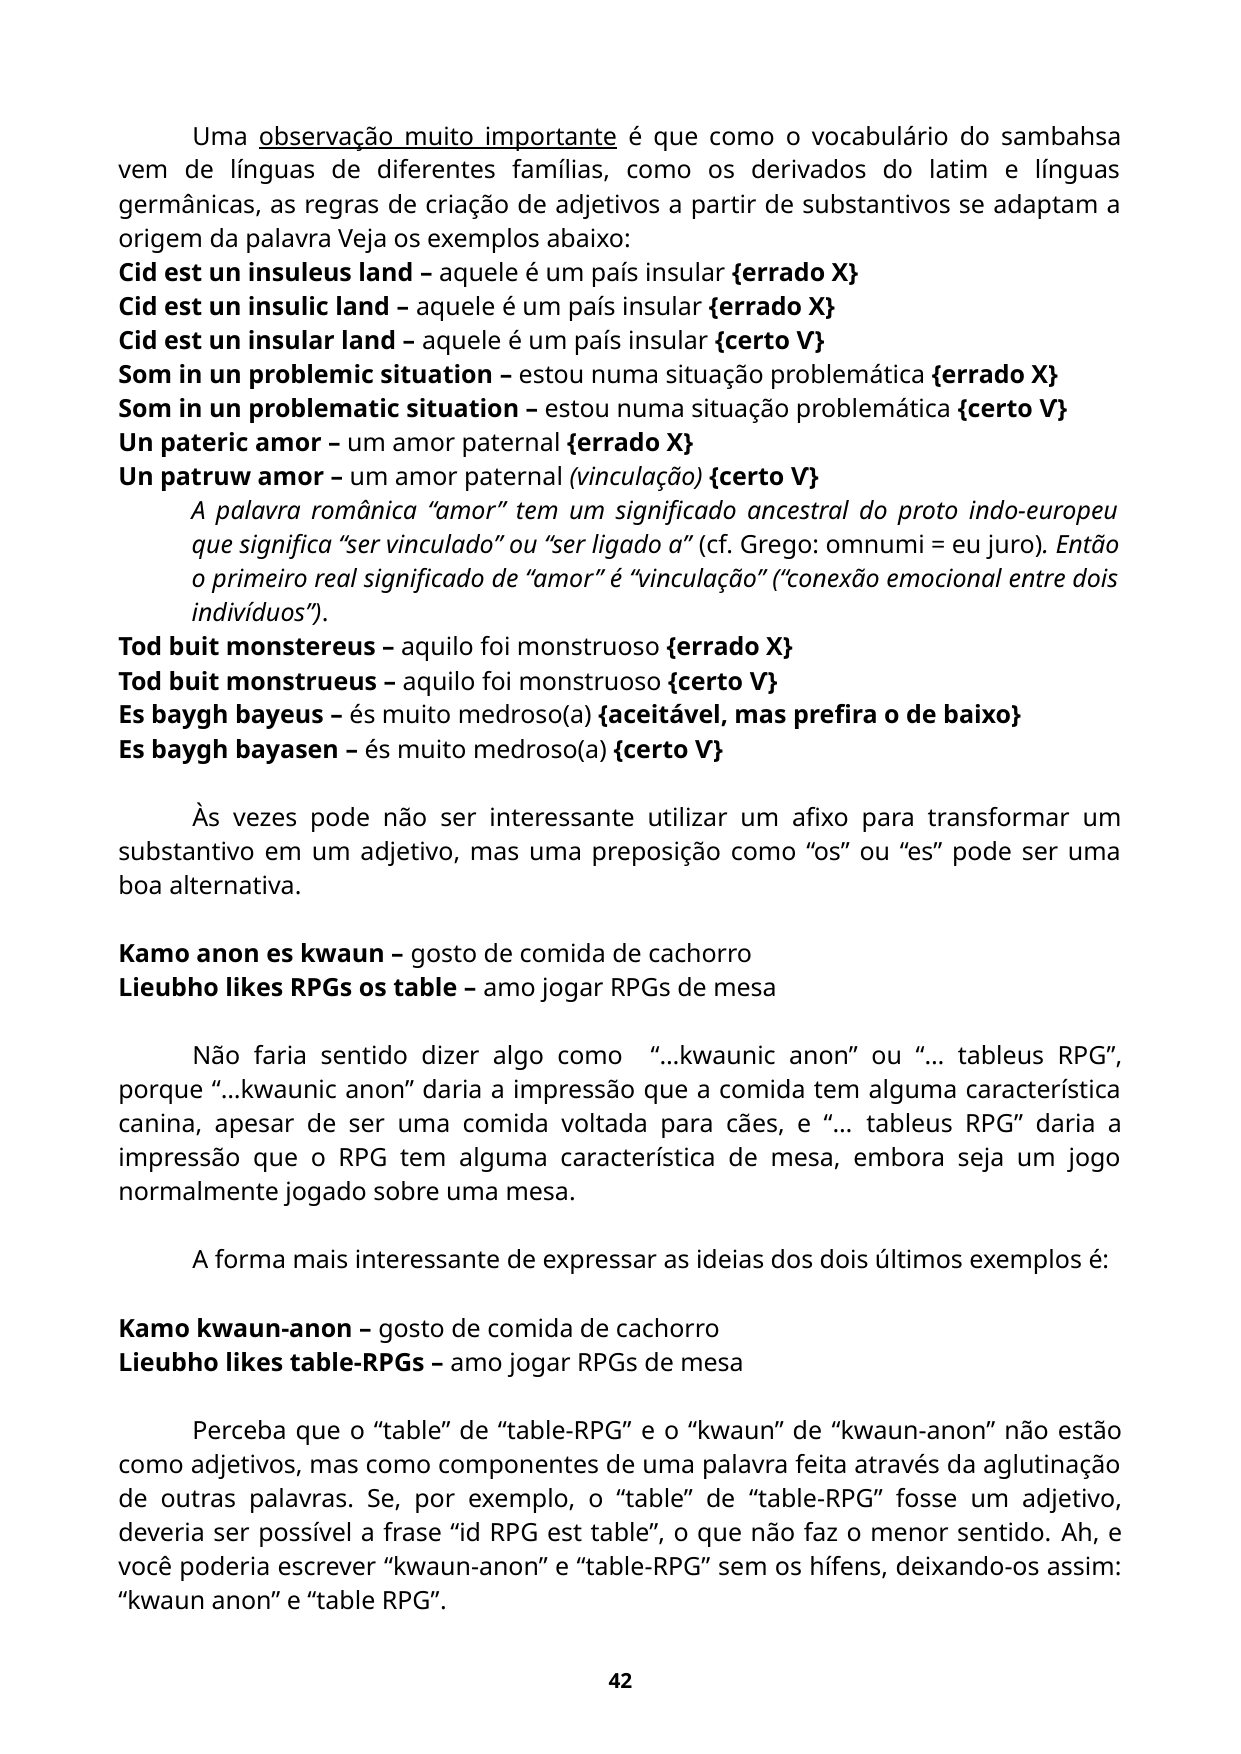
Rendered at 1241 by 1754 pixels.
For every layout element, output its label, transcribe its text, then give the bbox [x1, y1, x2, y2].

text Kamo kwaun-anon – gosto de comida de cachorro [118, 1310, 1122, 1344]
text Perceba que o “table” de “table-RPG” e o “kwaun” de “kwaun-anon” não estão como adjetivos, mas como componentes de uma palavra feita através da aglutinação de outras palavras. Se, por exemplo, o “table” de “table-RPG” fosse um adjetivo, deveria ser possível a frase “id RPG est table”, o que não faz o menor sentido. Ah, e você poderia escrever “kwaun-anon” e “table-RPG” sem os hífens, deixando-os assim: “kwaun anon” e “table RPG”. [118, 1412, 1122, 1617]
text Es baygh bayasen – és muito medroso(a) {certo Ѵ} [118, 731, 1122, 765]
text Som in un problemic situation – estou numa situação problemática {errado X} [118, 357, 1122, 391]
text Lieubho likes table-RPGs – amo jogar RPGs de mesa [118, 1344, 1122, 1378]
text Não faria sentido dizer algo como “…kwaunic anon” ou “… tableus RPG”, porque “…kwaunic anon” daria a impressão que a comida tem alguma característica canina, apesar de ser uma comida voltada para cães, e “… tableus RPG” daria a impressão que o RPG tem alguma característica de mesa, embora seja um jogo normalmente jogado sobre uma mesa. [118, 1038, 1122, 1208]
text Kamo anon es kwaun – gosto de comida de cachorro [118, 936, 1122, 970]
text A palavra românica “amor” tem um significado ancestral do proto indo-europeu que significa “ser vinculado” ou “ser ligado a” (cf. Grego: omnumi = eu juro). Então o primeiro real significado de “amor” é “vinculação” (“conexão emocional entre dois indivíduos”). [191, 493, 1122, 629]
text Cid est un insulic land – aquele é um país insular {errado X} [118, 288, 1122, 322]
text Cid est un insuleus land – aquele é um país insular {errado X} [118, 254, 1122, 288]
text A forma mais interessante de expressar as ideias dos dois últimos exemplos é: [118, 1242, 1122, 1276]
text Lieubho likes RPGs os table – amo jogar RPGs de mesa [118, 970, 1122, 1004]
text Tod buit monstrueus – aquilo foi monstruoso {certo Ѵ} [118, 663, 1122, 697]
text Un pateric amor – um amor paternal {errado X} [118, 425, 1122, 459]
text Tod buit monstereus – aquilo foi monstruoso {errado X} [118, 629, 1122, 663]
text Es baygh bayeus – és muito medroso(a) {aceitável, mas prefira o de baixo} [118, 697, 1122, 731]
text Cid est un insular land – aquele é um país insular {certo Ѵ} [118, 322, 1122, 357]
text Un patruw amor – um amor paternal (vinculação) {certo Ѵ} [118, 459, 1122, 493]
text Som in un problematic situation – estou numa situação problemática {certo Ѵ} [118, 391, 1122, 425]
text Uma observação muito importante é que como o vocabulário do sambahsa vem de línguas de diferentes famílias, como os derivados do latim e línguas germânicas, as regras de criação de adjetivos a partir de substantivos se adaptam a origem da palavra Veja os exemplos abaixo: [118, 118, 1122, 254]
text Às vezes pode não ser interessante utilizar um afixo para transformar um substantivo em um adjetivo, mas uma preposição como “os” ou “es” pode ser uma boa alternativa. [118, 799, 1122, 902]
